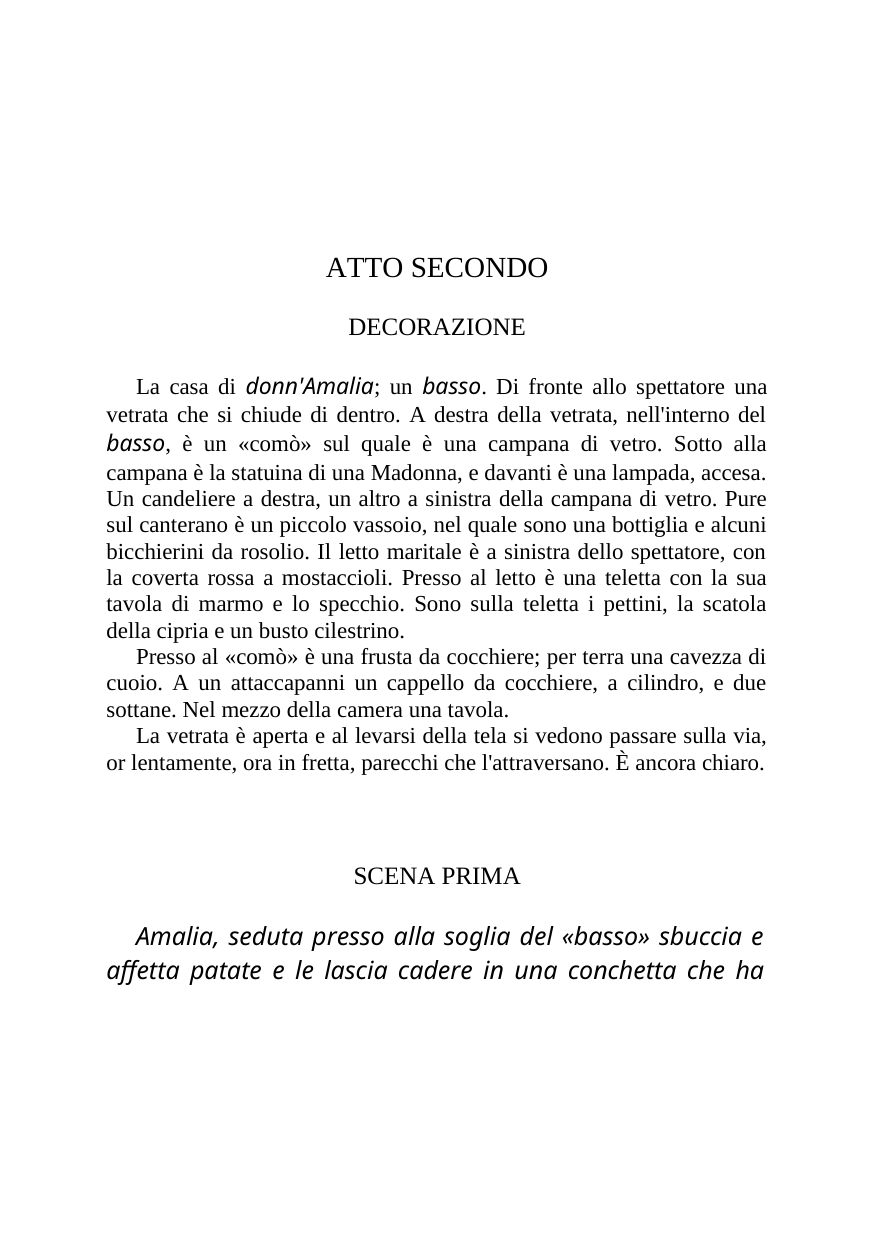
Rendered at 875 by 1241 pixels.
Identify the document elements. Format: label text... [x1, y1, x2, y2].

text Amalia, seduta presso alla soglia del «basso» sbuccia e affetta patate e le lascia cadere in una conchetta che ha [106, 919, 768, 987]
text ATTO SECONDO [106, 250, 768, 283]
text DECORAZIONE [106, 312, 768, 341]
text La casa di donn'Amalia; un basso. Di fronte allo spettatore una vetrata che si chiude di dentro. A destra della vetrata, nell'interno del basso, è un «comò» sul quale è una campana di vetro. Sotto alla campana è la statuina di una Madonna, e davanti è una lampada, accesa. Un candeliere a destra, un altro a sinistra della campana di vetro. Pure sul canterano è un piccolo vassoio, nel quale sono una bottiglia e alcuni bicchierini da rosolio. Il letto maritale è a sinistra dello spettatore, con la coverta rossa a mostaccioli. Presso al letto è una teletta con la sua tavola di marmo e lo specchio. Sono sulla teletta i pettini, la scatola della cipria e un busto cilestrino. [106, 370, 768, 643]
text Presso al «comò» è una frusta da cocchiere; per terra una cavezza di cuoio. A un attaccapanni un cappello da cocchiere, a cilindro, e due sottane. Nel mezzo della camera una tavola. [106, 643, 768, 722]
text SCENA PRIMA [106, 861, 768, 890]
text La vetrata è aperta e al levarsi della tela si vedono passare sulla via, or lentamente, ora in fretta, parecchi che l'attraversano. È ancora chiaro. [106, 722, 768, 775]
